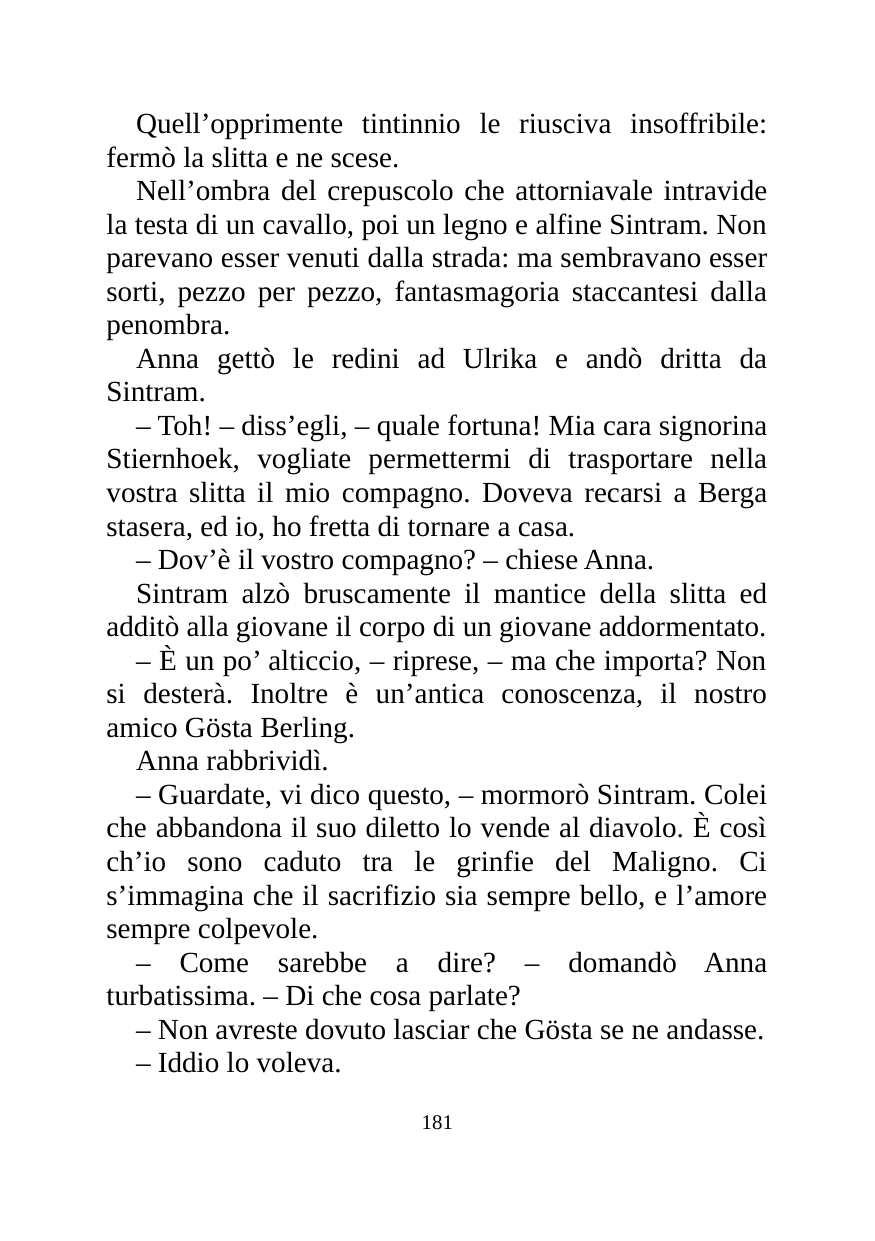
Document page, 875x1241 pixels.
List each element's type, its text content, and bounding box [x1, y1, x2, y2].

text – Toh! – diss’egli, – quale fortuna! Mia cara signorina Stiernhoek, vogliate permettermi di trasportare nella vostra slitta il mio compagno. Doveva recarsi a Berga stasera, ed io, ho fretta di tornare a casa. [106, 408, 768, 542]
text – È un po’ alticcio, – riprese, – ma che importa? Non si desterà. Inoltre è un’antica conoscenza, il nostro amico Gösta Berling. [106, 643, 768, 743]
text – Dov’è il vostro compagno? – chiese Anna. [106, 542, 768, 576]
text Anna rabbrividì. [106, 743, 768, 777]
text – Non avreste dovuto lasciar che Gösta se ne andasse. [106, 1012, 768, 1045]
text Anna gettò le redini ad Ulrika e andò dritta da Sintram. [106, 341, 768, 408]
text – Iddio lo voleva. [106, 1045, 768, 1079]
text Quell’opprimente tintinnio le riusciva insoffribile: fermò la slitta e ne scese. [106, 106, 768, 173]
text Sintram alzò bruscamente il mantice della slitta ed additò alla giovane il corpo di un giovane addormentato. [106, 576, 768, 643]
text – Come sarebbe a dire? – domandò Anna turbatissima. – Di che cosa parlate? [106, 945, 768, 1012]
text Nell’ombra del crepuscolo che attorniavale intravide la testa di un cavallo, poi un legno e alfine Sintram. Non parevano esser venuti dalla strada: ma sembravano esser sorti, pezzo per pezzo, fantasmagoria staccantesi dalla penombra. [106, 173, 768, 341]
text – Guardate, vi dico questo, – mormorò Sintram. Colei che abbandona il suo diletto lo vende al diavolo. È così ch’io sono caduto tra le grinfie del Maligno. Ci s’immagina che il sacrifizio sia sempre bello, e l’amore sempre colpevole. [106, 777, 768, 945]
